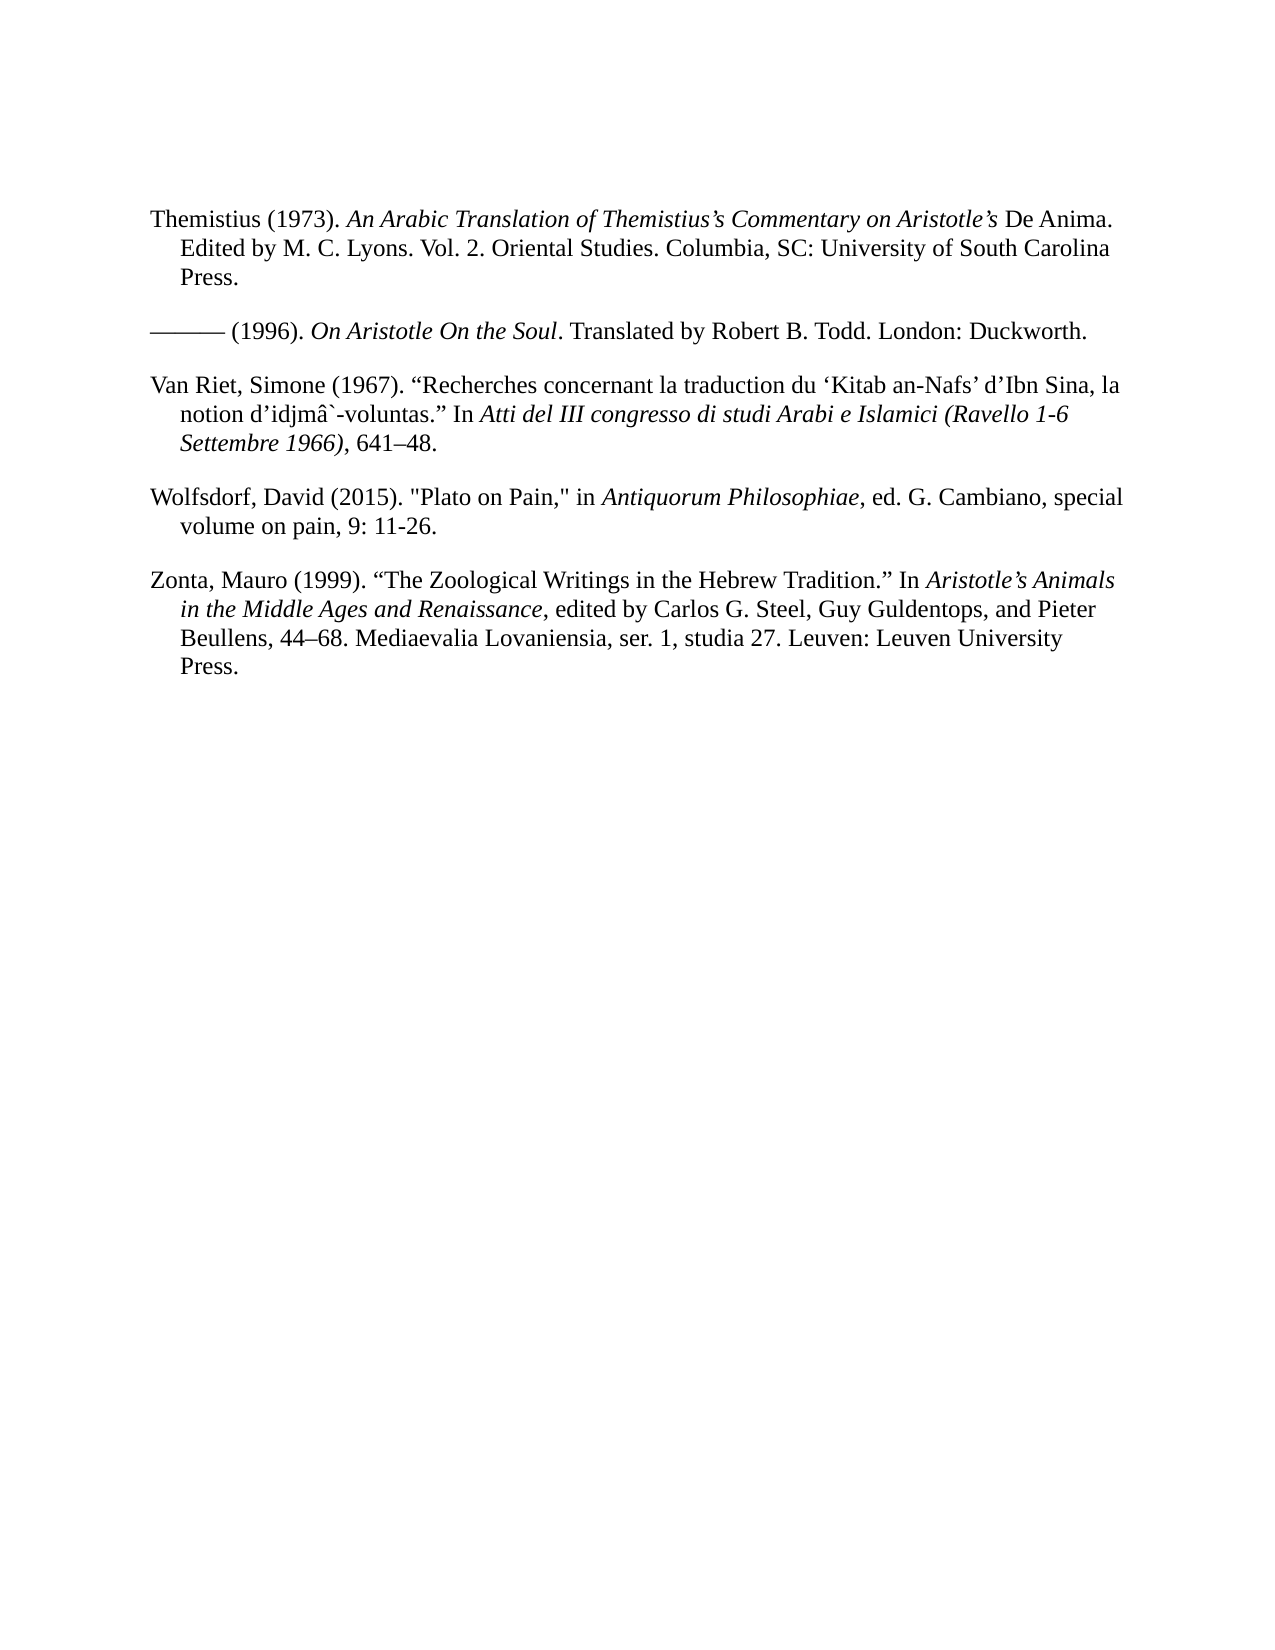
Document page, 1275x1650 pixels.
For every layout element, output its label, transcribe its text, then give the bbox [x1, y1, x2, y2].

text Zonta, Mauro (1999). “The Zoological Writings in the Hebrew Tradition.” In Aristotle’s Animals in the Middle Ages and Renaissance, edited by Carlos G. Steel, Guy Guldentops, and Pieter Beullens, 44–68. Mediaevalia Lovaniensia, ser. 1, studia 27. Leuven: Leuven University Press. [150, 565, 1125, 680]
text Themistius (1973). An Arabic Translation of Themistius’s Commentary on Aristotle’s De Anima. Edited by M. C. Lyons. Vol. 2. Oriental Studies. Columbia, SC: University of South Carolina Press. [150, 204, 1125, 291]
text Wolfsdorf, David (2015). "Plato on Pain," in Antiquorum Philosophiae, ed. G. Cambiano, special volume on pain, 9: 11-26. [150, 482, 1125, 539]
text ——— (1996). On Aristotle On the Soul. Translated by Robert B. Todd. London: Duckworth. [150, 316, 1125, 345]
text Van Riet, Simone (1967). “Recherches concernant la traduction du ‘Kitab an-Nafs’ d’Ibn Sina, la notion d’idjmâ`-voluntas.” In Atti del III congresso di studi Arabi e Islamici (Ravello 1-6 Settembre 1966), 641–48. [150, 370, 1125, 457]
